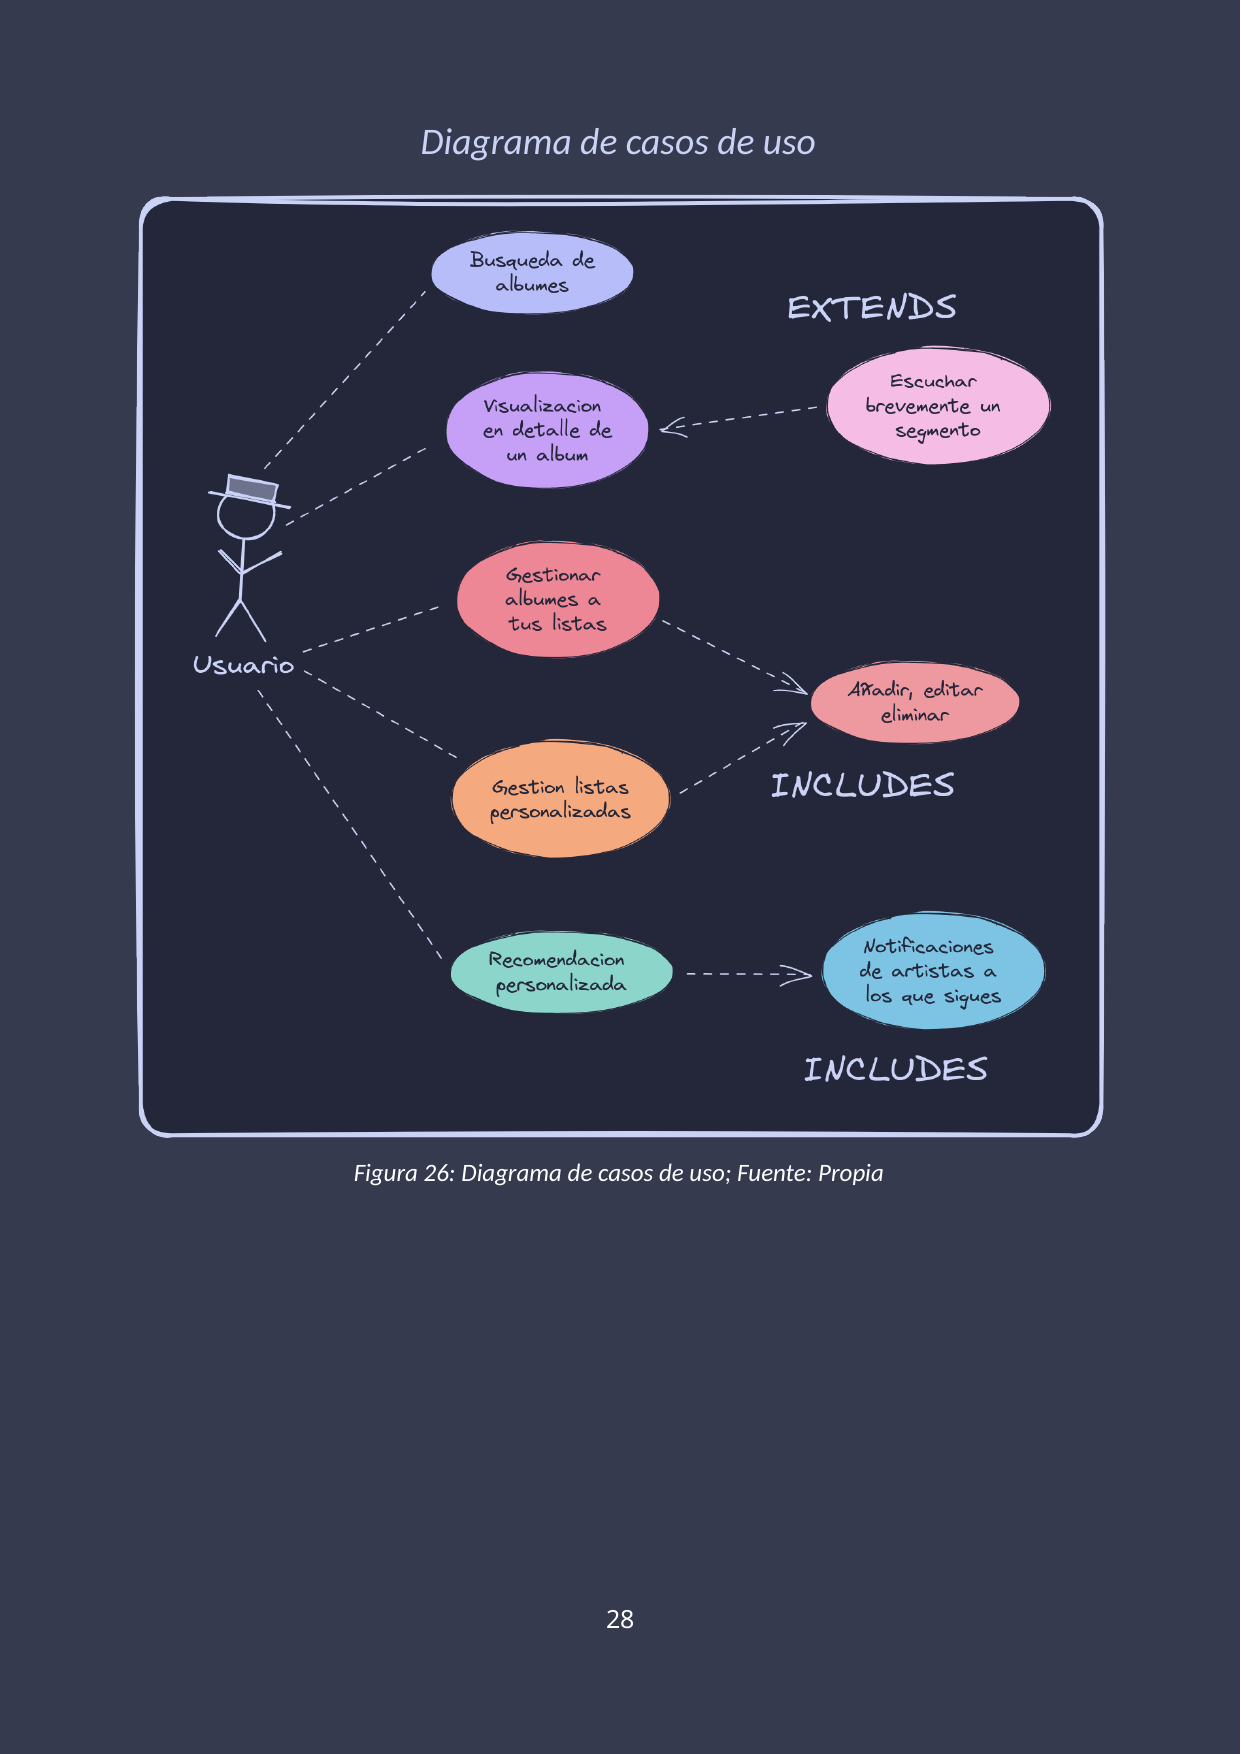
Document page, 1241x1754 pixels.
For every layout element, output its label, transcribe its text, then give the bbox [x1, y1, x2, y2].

picture [118, 176, 1123, 1157]
text Figura 26: Diagrama de casos de uso; Fuente: Propia [118, 1157, 1122, 1187]
text Diagrama de casos de uso [118, 118, 1122, 164]
